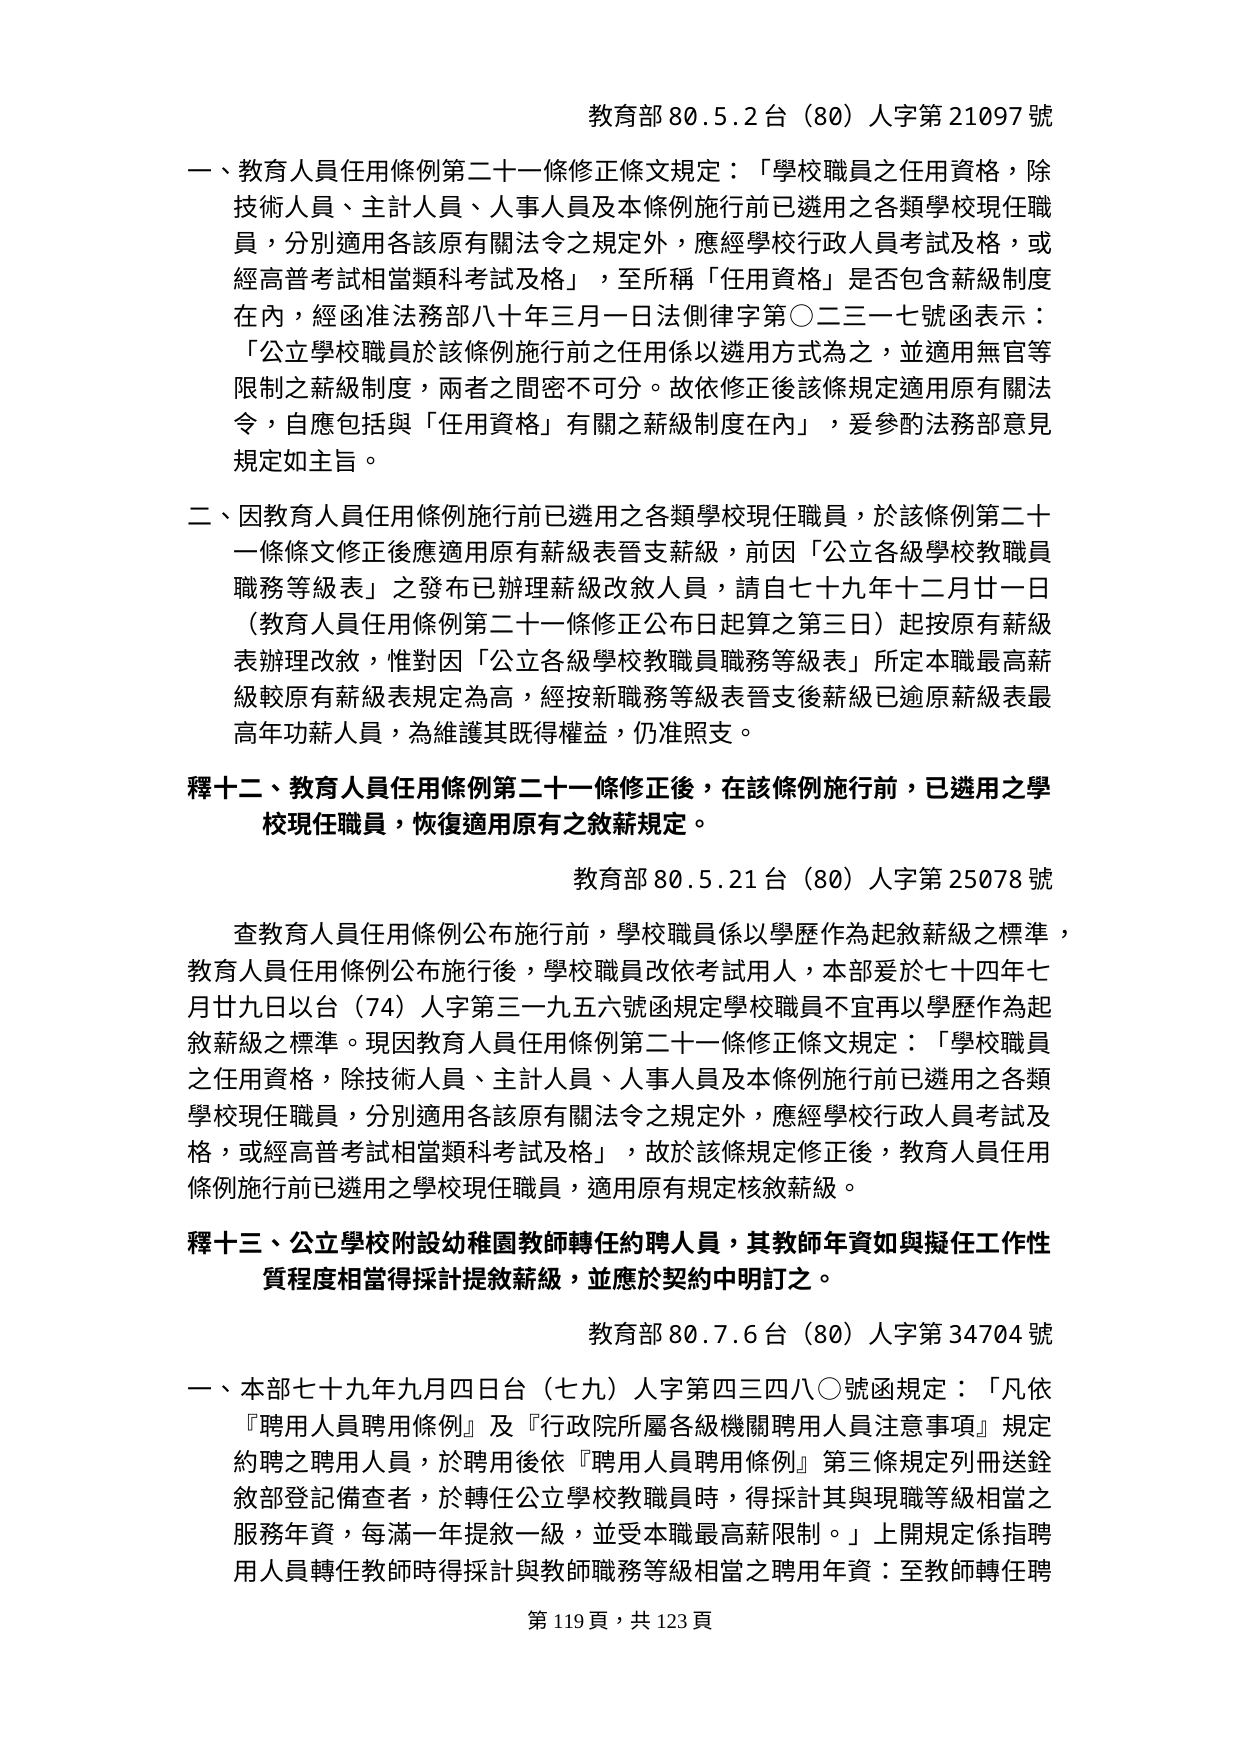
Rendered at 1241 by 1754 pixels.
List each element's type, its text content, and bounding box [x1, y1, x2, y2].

text 教育部80.5.21台（80）人字第25078號 [187, 860, 1053, 896]
text 二、因教育人員任用條例施行前已遴用之各類學校現任職員，於該條例第二十一條條文修正後應適用原有薪級表晉支薪級，前因「公立各級學校教職員職務等級表」之發布已辦理薪級改敘人員，請自七十九年十二月廿一日（教育人員任用條例第二十一條修正公布日起算之第三日）起按原有薪級表辦理改敘，惟對因「公立各級學校教職員職務等級表」所定本職最高薪級較原有薪級表規定為高，經按新職務等級表晉支後薪級已逾原薪級表最高年功薪人員，為維護其既得權益，仍准照支。 [187, 496, 1053, 750]
text 釋十二、教育人員任用條例第二十一條修正後，在該條例施行前，已遴用之學校現任職員，恢復適用原有之敘薪規定。 [187, 769, 1053, 841]
text 查教育人員任用條例公布施行前，學校職員係以學歷作為起敘薪級之標準，教育人員任用條例公布施行後，學校職員改依考試用人，本部爰於七十四年七月廿九日以台（74）人字第三一九五六號函規定學校職員不宜再以學歷作為起敘薪級之標準。現因教育人員任用條例第二十一條修正條文規定：「學校職員之任用資格，除技術人員、主計人員、人事人員及本條例施行前已遴用之各類學校現任職員，分別適用各該原有關法令之規定外，應經學校行政人員考試及格，或經高普考試相當類科考試及格」，故於該條規定修正後，教育人員任用條例施行前已遴用之學校現任職員，適用原有規定核敘薪級。 [187, 915, 1053, 1205]
text 釋十三、公立學校附設幼稚園教師轉任約聘人員，其教師年資如與擬任工作性質程度相當得採計提敘薪級，並應於契約中明訂之。 [187, 1224, 1053, 1296]
text 教育部80.7.6台（80）人字第34704號 [187, 1315, 1053, 1351]
text 教育部80.5.2台（80）人字第21097號 [187, 96, 1053, 132]
text 一、教育人員任用條例第二十一條修正條文規定：「學校職員之任用資格，除技術人員、主計人員、人事人員及本條例施行前已遴用之各類學校現任職員，分別適用各該原有關法令之規定外，應經學校行政人員考試及格，或經高普考試相當類科考試及格」，至所稱「任用資格」是否包含薪級制度在內，經函准法務部八十年三月一日法側律字第○二三一七號函表示：「公立學校職員於該條例施行前之任用係以遴用方式為之，並適用無官等限制之薪級制度，兩者之間密不可分。故依修正後該條規定適用原有關法令，自應包括與「任用資格」有關之薪級制度在內」，爰參酌法務部意見規定如主旨。 [187, 151, 1053, 477]
text 一、本部七十九年九月四日台（七九）人字第四三四八○號函規定：「凡依『聘用人員聘用條例』及『行政院所屬各級機關聘用人員注意事項』規定約聘之聘用人員，於聘用後依『聘用人員聘用條例』第三條規定列冊送銓敘部登記備查者，於轉任公立學校教職員時，得採計其與現職等級相當之服務年資，每滿一年提敘一級，並受本職最高薪限制。」上開規定係指聘用人員轉任教師時得採計與教師職務等級相當之聘用年資：至教師轉任聘 [187, 1370, 1053, 1587]
